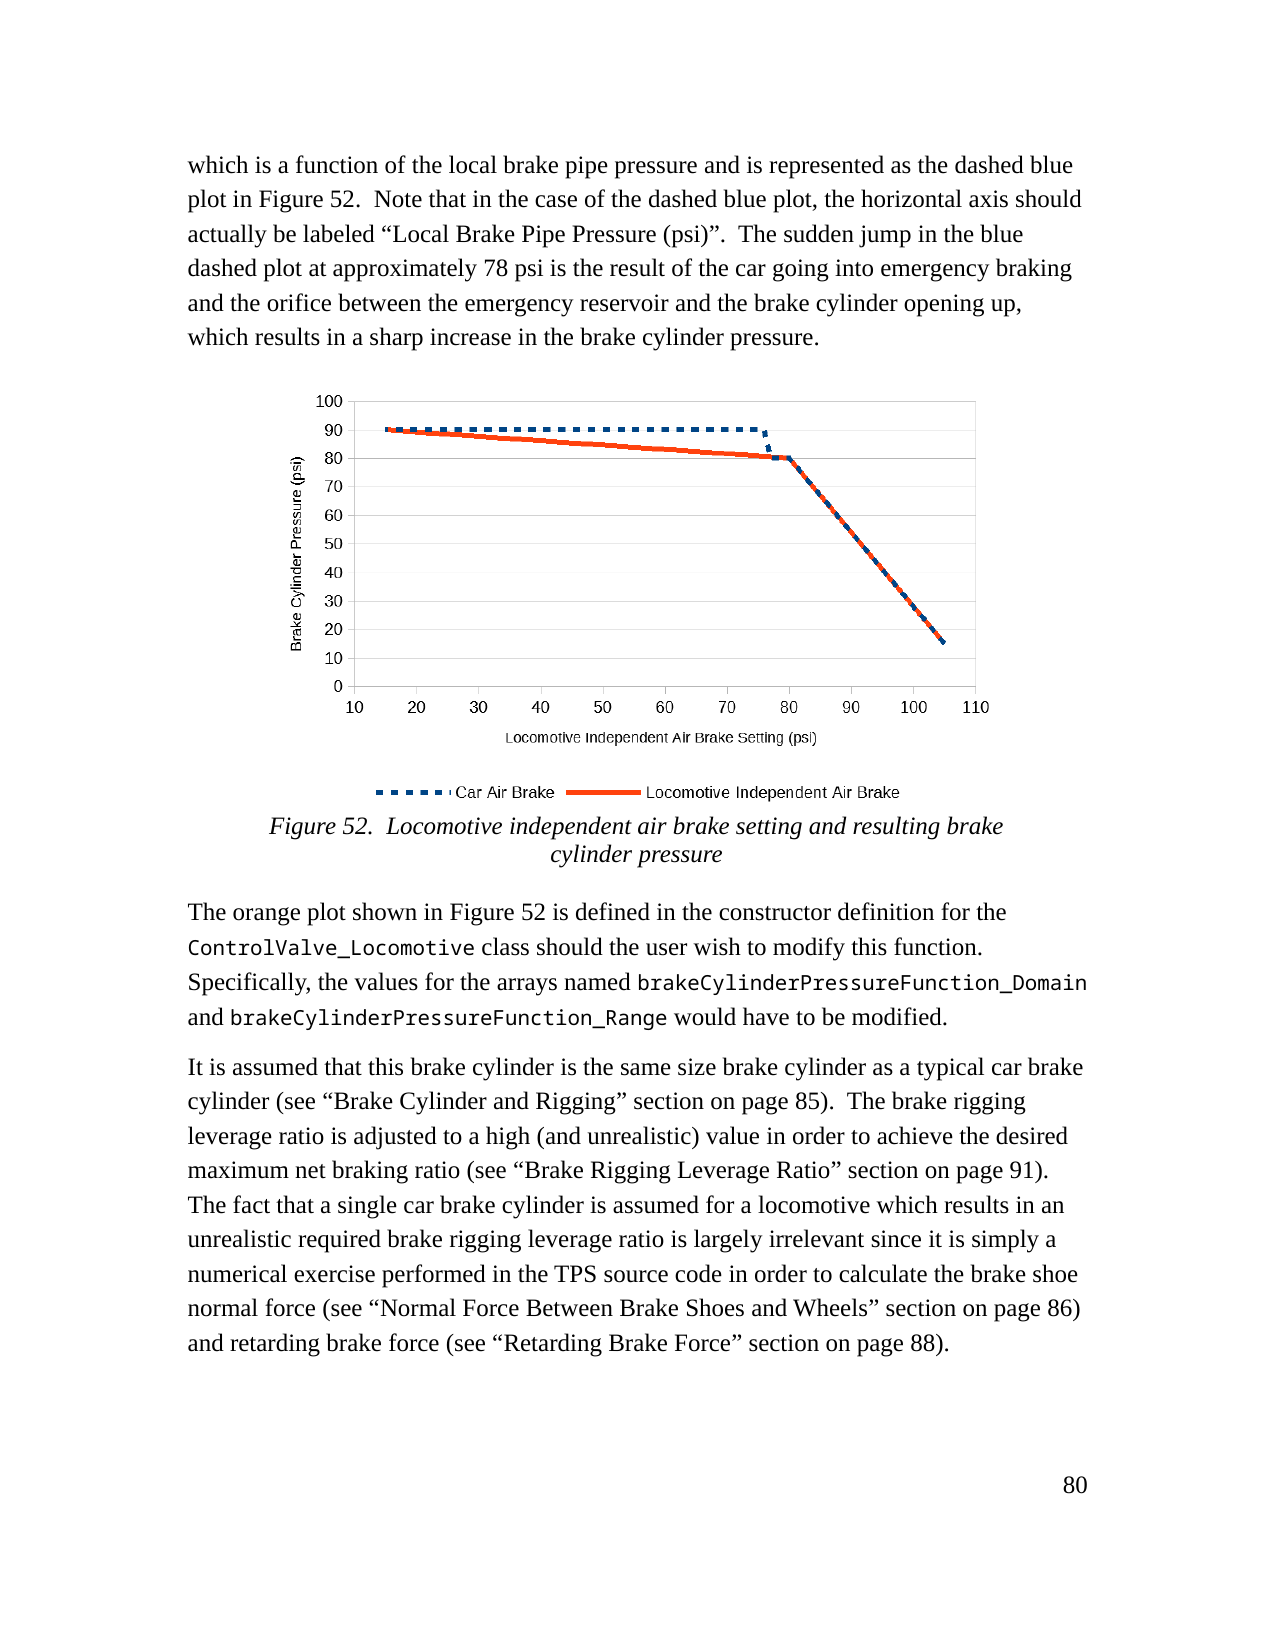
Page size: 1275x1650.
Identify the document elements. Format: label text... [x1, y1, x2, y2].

text It is assumed that this brake cylinder is the same size brake cylinder as a typical car brake cylinder (see “Brake Cylinder and Rigging” section on page 84). The brake rigging leverage ratio is adjusted to a high (and unrealistic) value in order to achieve the desired maximum net braking ratio (see “Brake Rigging Leverage Ratio” section on page 90). The fact that a single car brake cylinder is assumed for a locomotive which results in an unrealistic required brake rigging leverage ratio is largely irrelevant since it is simply a numerical exercise performed in the TPS source code in order to calculate the brake shoe normal force (see “Normal Force Between Brake Shoes and Wheels” section on page 85) and retarding brake force (see “Retarding Brake Force” section on page 87). [187, 1052, 1087, 1356]
text which is a function of the local brake pipe pressure and is represented as the dashed blue plot in Figure 52. Note that in the case of the dashed blue plot, the horizontal axis should actually be labeled “Local Brake Pipe Pressure (psi)”. The sudden jump in the blue dashed plot at approximately 78 psi is the result of the car going into emergency braking and the orifice between the emergency reservoir and the brake cylinder opening up, which results in a sharp increase in the brake cylinder pressure. [187, 150, 1087, 351]
text Figure 52. Locomotive independent air brake setting and resulting brake cylinder pressure [262, 806, 1012, 868]
text The orange plot shown in Figure 52 is defined in the constructor definition for the ControlValve_Locomotive class should the user wish to modify this function. Specifically, the values for the arrays named brakeCylinderPressureFunction_Domain and brakeCylinderPressureFunction_Range would have to be modified. [187, 897, 1087, 1031]
picture [262, 383, 1013, 806]
